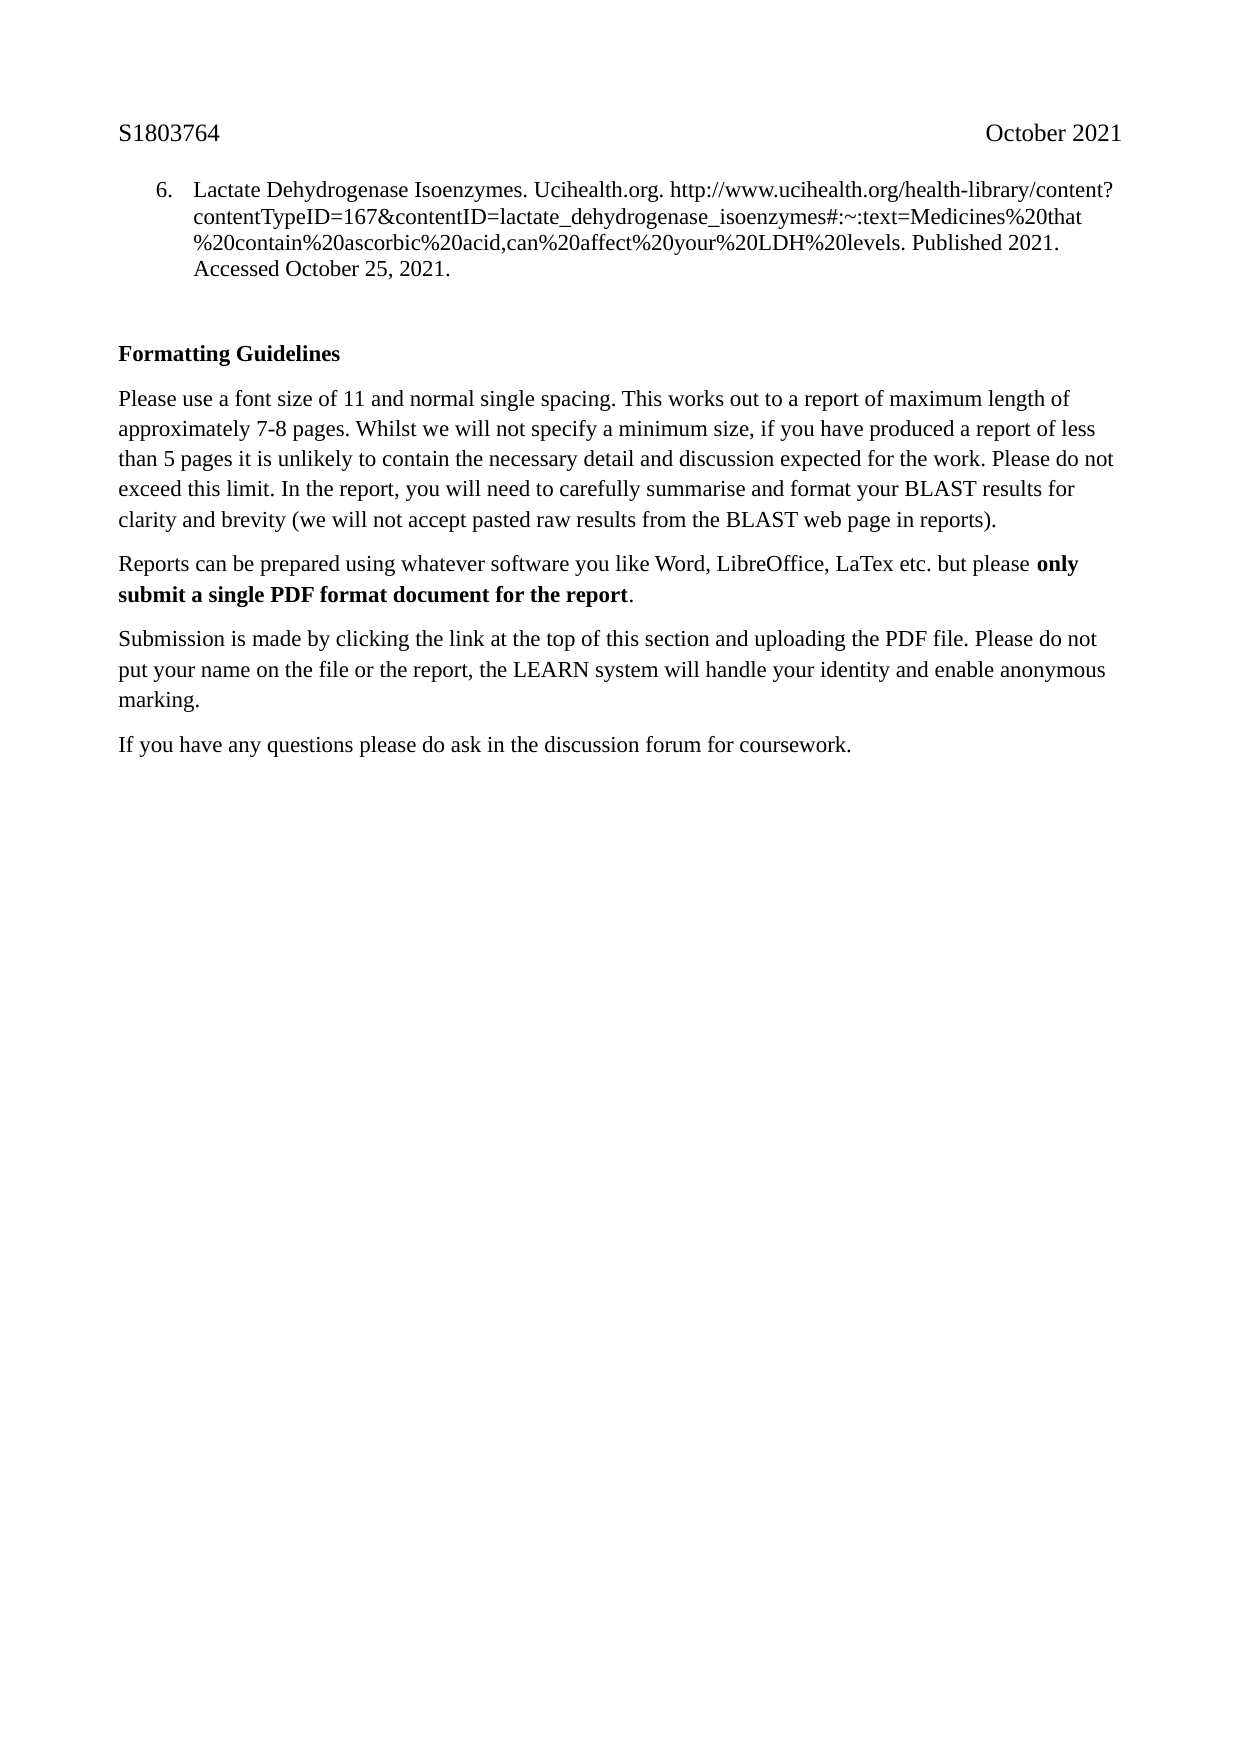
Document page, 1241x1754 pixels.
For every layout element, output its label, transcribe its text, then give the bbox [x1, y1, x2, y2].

text Please use a font size of 11 and normal single spacing. This works out to a report of maximum length of approximately 7-8 pages. Whilst we will not specify a minimum size, if you have produced a report of less than 5 pages it is unlikely to contain the necessary detail and discussion expected for the work. Please do not exceed this limit. In the report, you will need to carefully summarise and format your BLAST results for clarity and brevity (we will not accept pasted raw results from the BLAST web page in reports). [118, 385, 1122, 532]
text Formatting Guidelines [118, 340, 1122, 366]
text Reports can be prepared using whatever software you like Word, LibreOffice, LaTex etc. but please only submit a single PDF format document for the report. [118, 550, 1122, 607]
text Submission is made by clicking the link at the top of this section and uploading the PDF file. Please do not put your name on the file or the report, the LEARN system will handle your identity and enable anonymous marking. [118, 625, 1122, 712]
list Lactate Dehydrogenase Isoenzymes. Ucihealth.org. http://www.ucihealth.org/health-library/content?contentTypeID=167&contentID=lactate_dehydrogenase_isoenzymes#:~:text=Medicines%20that%20contain%20ascorbic%20acid,can%20affect%20your%20LDH%20levels. Published 2021. Accessed October 25, 2021. [156, 176, 1122, 311]
text If you have any questions please do ask in the discussion forum for coursework. [118, 731, 1122, 757]
